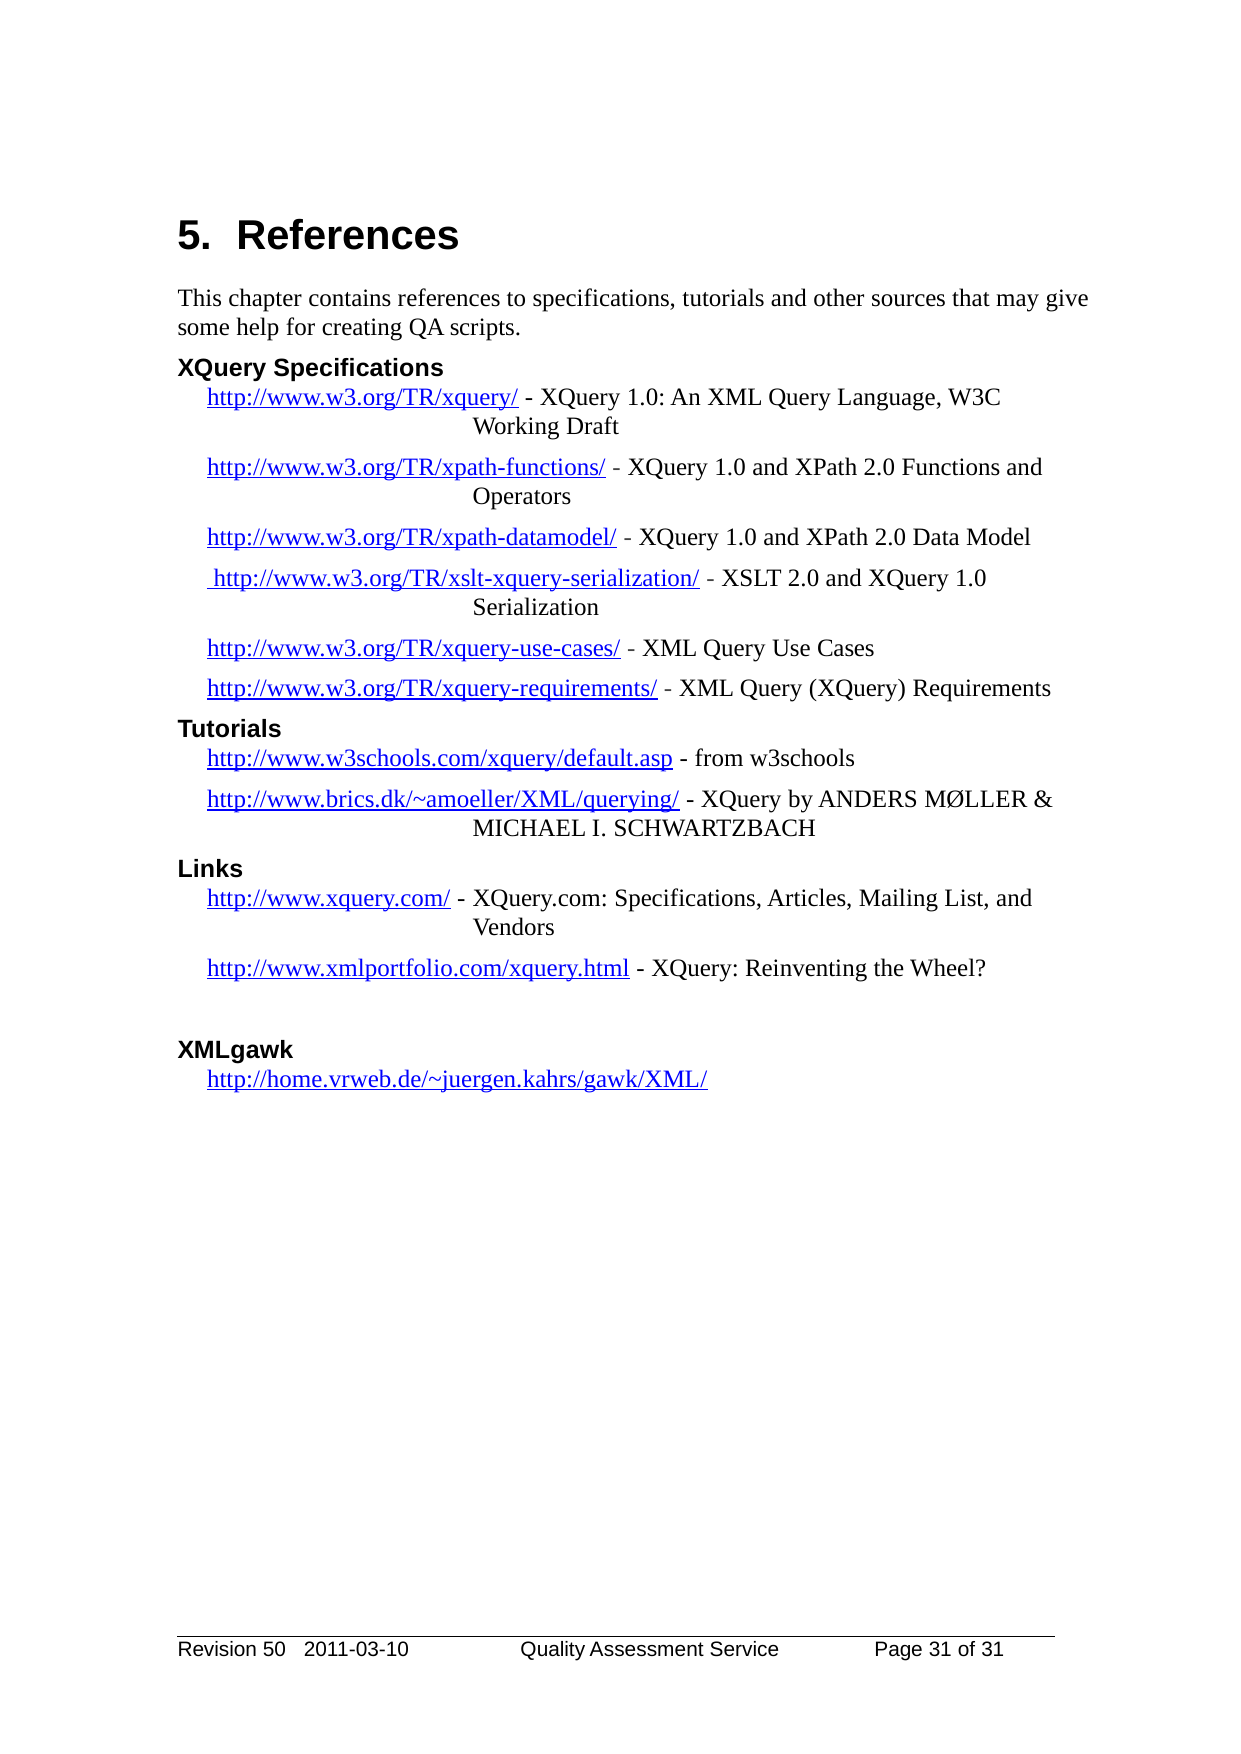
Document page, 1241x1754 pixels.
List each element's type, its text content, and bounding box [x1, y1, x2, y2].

subtitle Tutorials [177, 714, 1092, 743]
subtitle XQuery Specifications [177, 353, 1092, 382]
text This chapter contains references to specifications, tutorials and other sources that may give some help for creating QA scripts. [177, 283, 1092, 341]
list http://www.w3.org/TR/xquery-requirements/ - XML Query (XQuery) Requirements [207, 673, 1092, 702]
list http://www.w3.org/TR/xpath-datamodel/ - XQuery 1.0 and XPath 2.0 Data Model [207, 522, 1092, 551]
list http://www.w3.org/TR/xquery-use-cases/ - XML Query Use Cases [207, 632, 1092, 661]
list http://home.vrweb.de/~juergen.kahrs/gawk/XML/ [207, 1063, 1092, 1093]
list http://www.w3.org/TR/xslt-xquery-serialization/ - XSLT 2.0 and XQuery 1.0 Serialization [207, 562, 1092, 621]
list http://www.xmlportfolio.com/xquery.html - XQuery: Reinventing the Wheel? [207, 953, 1092, 982]
list http://www.w3.org/TR/xquery/ - XQuery 1.0: An XML Query Language, W3C Working Draft [207, 382, 1092, 440]
subtitle Links [177, 854, 1092, 883]
list http://www.w3schools.com/xquery/default.asp - from w3schools [207, 743, 1092, 772]
subtitle References [177, 210, 1092, 258]
list http://www.brics.dk/~amoeller/XML/querying/ - XQuery by ANDERS MØLLER & MICHAEL I. SCHWARTZBACH [207, 784, 1092, 842]
list http://www.w3.org/TR/xpath-functions/ - XQuery 1.0 and XPath 2.0 Functions and Operators [207, 452, 1092, 510]
subtitle XMLgawk [177, 1034, 1092, 1063]
list http://www.xquery.com/ - XQuery.com: Specifications, Articles, Mailing List, and Vendors [207, 883, 1092, 941]
